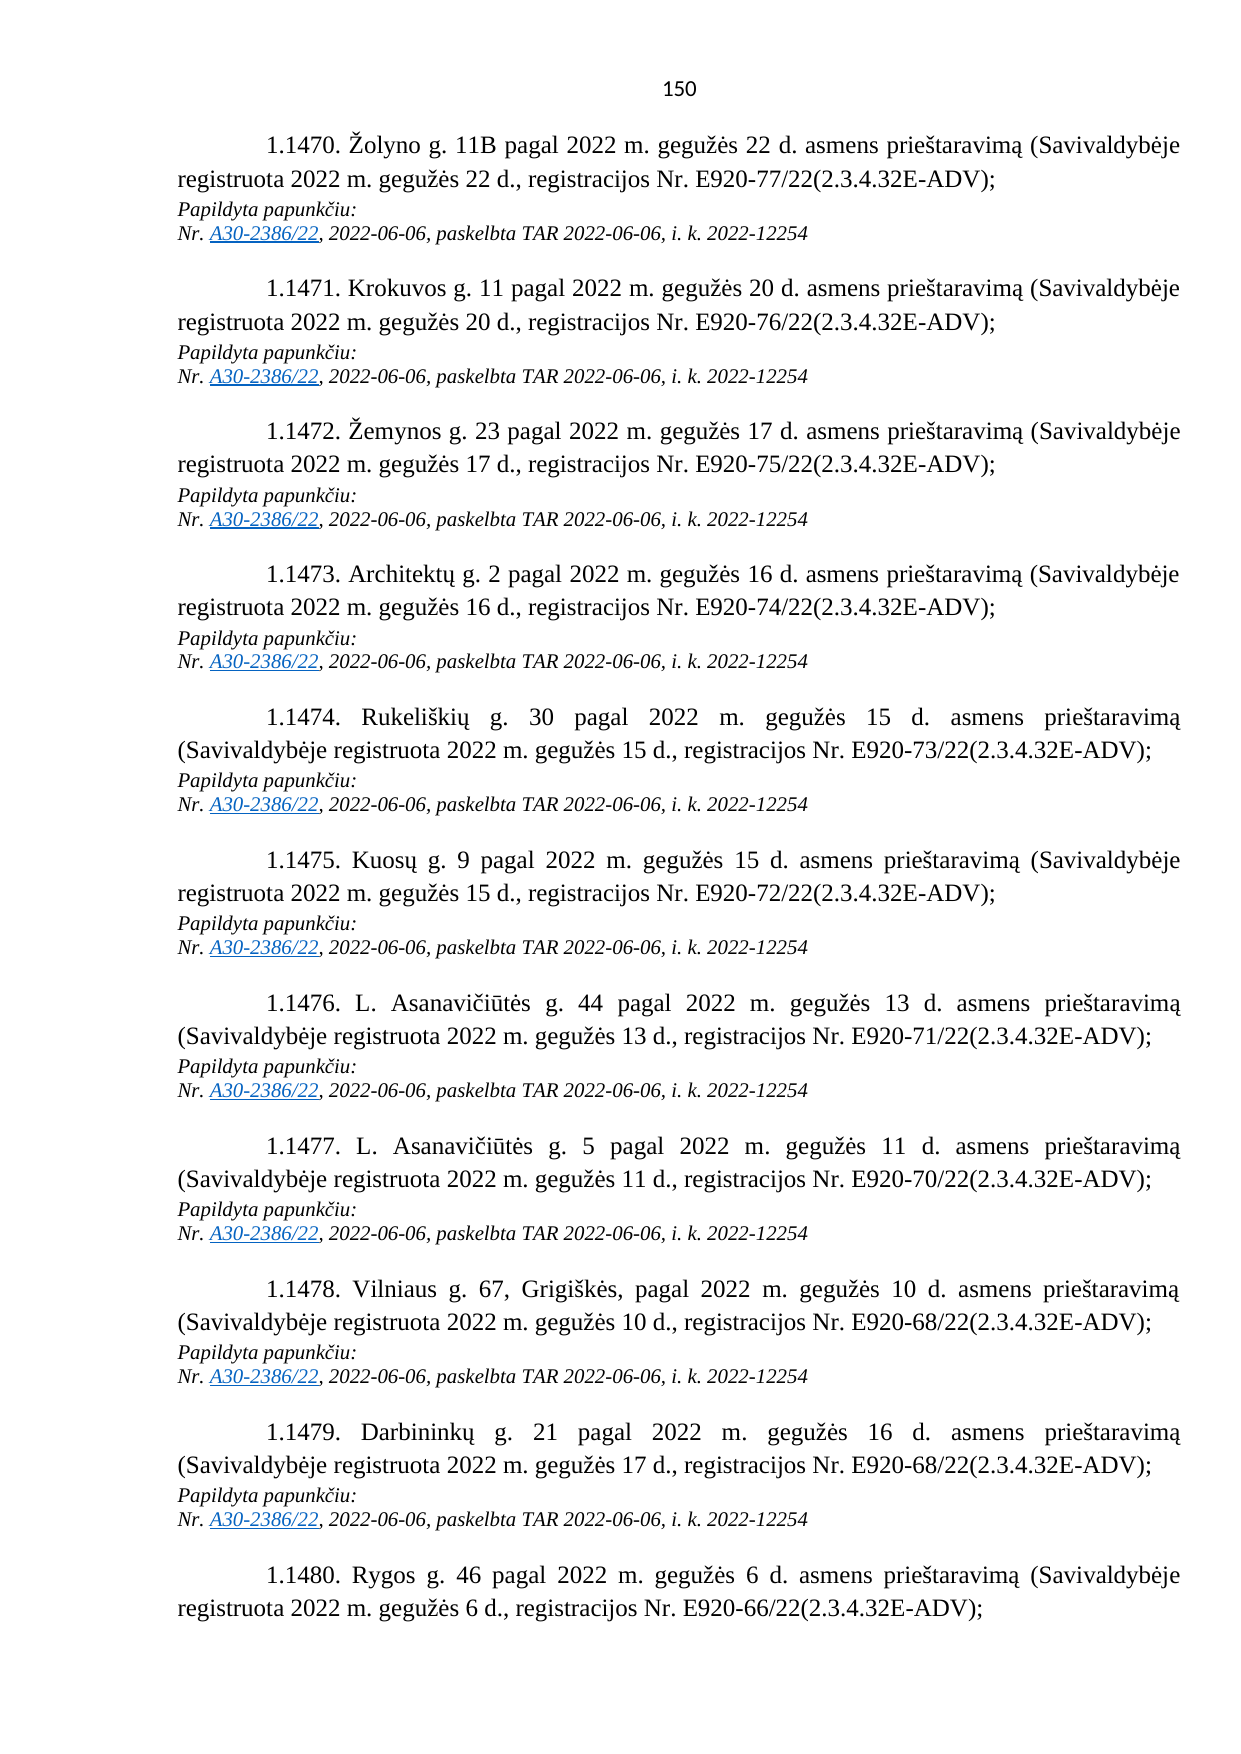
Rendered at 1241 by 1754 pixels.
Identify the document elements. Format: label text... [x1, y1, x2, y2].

text 1.1480. Rygos g. 46 pagal 2022 m. gegužės 6 d. asmens prieštaravimą (Savivaldybėje registruota 2022 m. gegužės 6 d., registracijos Nr. E920-66/22(2.3.4.32E-ADV); [177, 1560, 1181, 1622]
text 1.1476. L. Asanavičiūtės g. 44 pagal 2022 m. gegužės 13 d. asmens prieštaravimą (Savivaldybėje registruota 2022 m. gegužės 13 d., registracijos Nr. E920-71/22(2.3.4.32E-ADV); [177, 988, 1181, 1050]
text Papildyta papunkčiu: [177, 768, 1181, 792]
text 1.1478. Vilniaus g. 67, Grigiškės, pagal 2022 m. gegužės 10 d. asmens prieštaravimą (Savivaldybėje registruota 2022 m. gegužės 10 d., registracijos Nr. E920-68/22(2.3.4.32E-ADV); [177, 1274, 1181, 1336]
text 1.1474. Rukeliškių g. 30 pagal 2022 m. gegužės 15 d. asmens prieštaravimą (Savivaldybėje registruota 2022 m. gegužės 15 d., registracijos Nr. E920-73/22(2.3.4.32E-ADV); [177, 702, 1181, 764]
text Papildyta papunkčiu: [177, 339, 1181, 364]
text 1.1470. Žolyno g. 11B pagal 2022 m. gegužės 22 d. asmens prieštaravimą (Savivaldybėje registruota 2022 m. gegužės 22 d., registracijos Nr. E920-77/22(2.3.4.32E-ADV); [177, 131, 1181, 192]
text Nr. A30-2386/22, 2022-06-06, paskelbta TAR 2022-06-06, i. k. 2022-12254 [177, 1364, 1181, 1388]
text Nr. A30-2386/22, 2022-06-06, paskelbta TAR 2022-06-06, i. k. 2022-12254 [177, 792, 1181, 816]
text Nr. A30-2386/22, 2022-06-06, paskelbta TAR 2022-06-06, i. k. 2022-12254 [177, 649, 1181, 673]
text Papildyta papunkčiu: [177, 625, 1181, 649]
text Papildyta papunkčiu: [177, 911, 1181, 935]
text 1.1479. Darbininkų g. 21 pagal 2022 m. gegužės 16 d. asmens prieštaravimą (Savivaldybėje registruota 2022 m. gegužės 17 d., registracijos Nr. E920-68/22(2.3.4.32E-ADV); [177, 1417, 1181, 1479]
text Nr. A30-2386/22, 2022-06-06, paskelbta TAR 2022-06-06, i. k. 2022-12254 [177, 507, 1181, 531]
text Nr. A30-2386/22, 2022-06-06, paskelbta TAR 2022-06-06, i. k. 2022-12254 [177, 364, 1181, 388]
text Papildyta papunkčiu: [177, 1197, 1181, 1221]
text Papildyta papunkčiu: [177, 197, 1181, 221]
text 1.1477. L. Asanavičiūtės g. 5 pagal 2022 m. gegužės 11 d. asmens prieštaravimą (Savivaldybėje registruota 2022 m. gegužės 11 d., registracijos Nr. E920-70/22(2.3.4.32E-ADV); [177, 1131, 1181, 1193]
text 1.1475. Kuosų g. 9 pagal 2022 m. gegužės 15 d. asmens prieštaravimą (Savivaldybėje registruota 2022 m. gegužės 15 d., registracijos Nr. E920-72/22(2.3.4.32E-ADV); [177, 845, 1181, 907]
text 1.1472. Žemynos g. 23 pagal 2022 m. gegužės 17 d. asmens prieštaravimą (Savivaldybėje registruota 2022 m. gegužės 17 d., registracijos Nr. E920-75/22(2.3.4.32E-ADV); [177, 416, 1181, 478]
text Papildyta papunkčiu: [177, 1054, 1181, 1078]
text 1.1471. Krokuvos g. 11 pagal 2022 m. gegužės 20 d. asmens prieštaravimą (Savivaldybėje registruota 2022 m. gegužės 20 d., registracijos Nr. E920-76/22(2.3.4.32E-ADV); [177, 273, 1181, 335]
text Papildyta papunkčiu: [177, 482, 1181, 507]
text 1.1473. Architektų g. 2 pagal 2022 m. gegužės 16 d. asmens prieštaravimą (Savivaldybėje registruota 2022 m. gegužės 16 d., registracijos Nr. E920-74/22(2.3.4.32E-ADV); [177, 559, 1181, 621]
text Nr. A30-2386/22, 2022-06-06, paskelbta TAR 2022-06-06, i. k. 2022-12254 [177, 1221, 1181, 1245]
text Nr. A30-2386/22, 2022-06-06, paskelbta TAR 2022-06-06, i. k. 2022-12254 [177, 1078, 1181, 1102]
text Papildyta papunkčiu: [177, 1483, 1181, 1507]
text Nr. A30-2386/22, 2022-06-06, paskelbta TAR 2022-06-06, i. k. 2022-12254 [177, 1507, 1181, 1531]
text Nr. A30-2386/22, 2022-06-06, paskelbta TAR 2022-06-06, i. k. 2022-12254 [177, 221, 1181, 245]
text Papildyta papunkčiu: [177, 1340, 1181, 1364]
text Nr. A30-2386/22, 2022-06-06, paskelbta TAR 2022-06-06, i. k. 2022-12254 [177, 935, 1181, 959]
